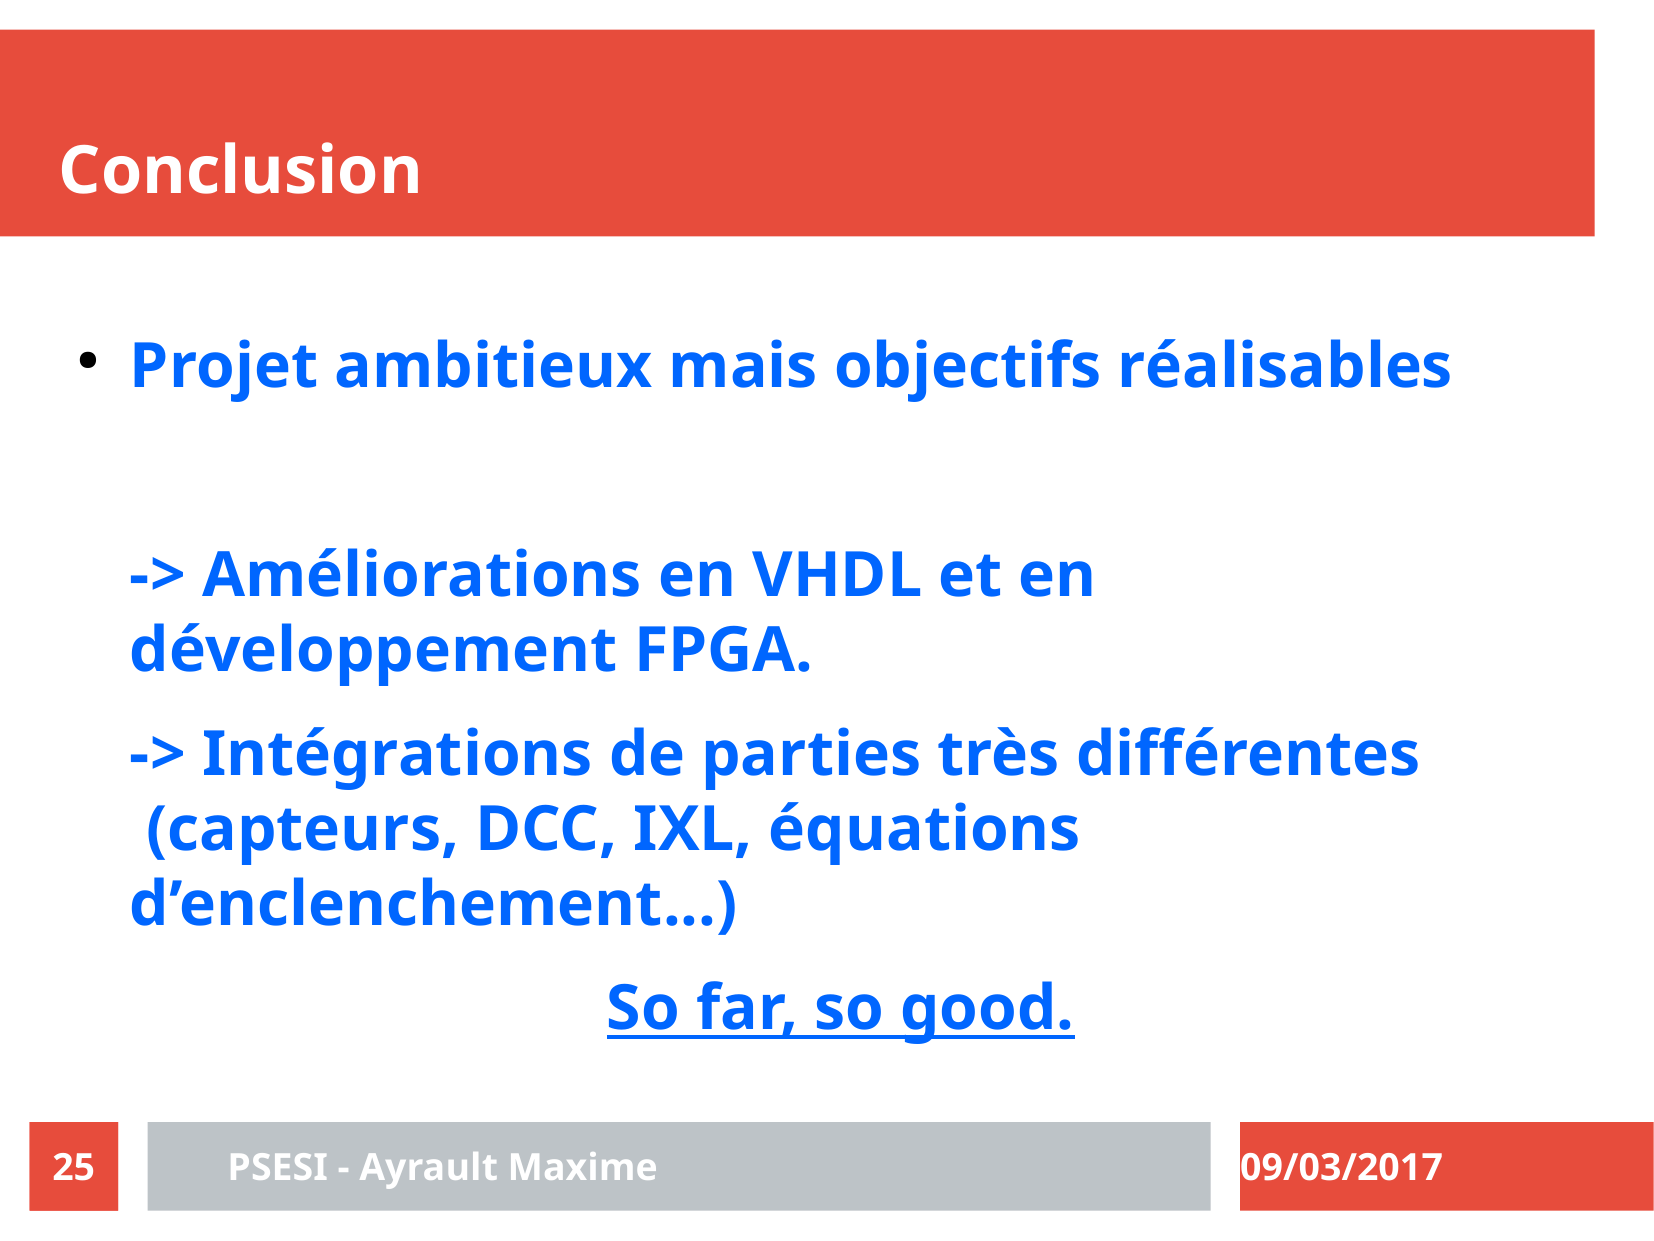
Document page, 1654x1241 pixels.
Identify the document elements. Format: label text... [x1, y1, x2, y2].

text_box 09/03/2017 [1240, 1122, 1625, 1211]
title Conclusion [59, 59, 1595, 207]
text_box [29, 1122, 119, 1211]
text_box PSESI - Ayrault Maxime [177, 1122, 709, 1211]
list Projet ambitieux mais objectifs réalisables -> Améliorations en VHDL et en développement FPGA. -> Intégrations de parties très différentes (capteurs, DCC, IXL, équations d’enclenchement...) So far, so good. [59, 324, 1565, 1093]
